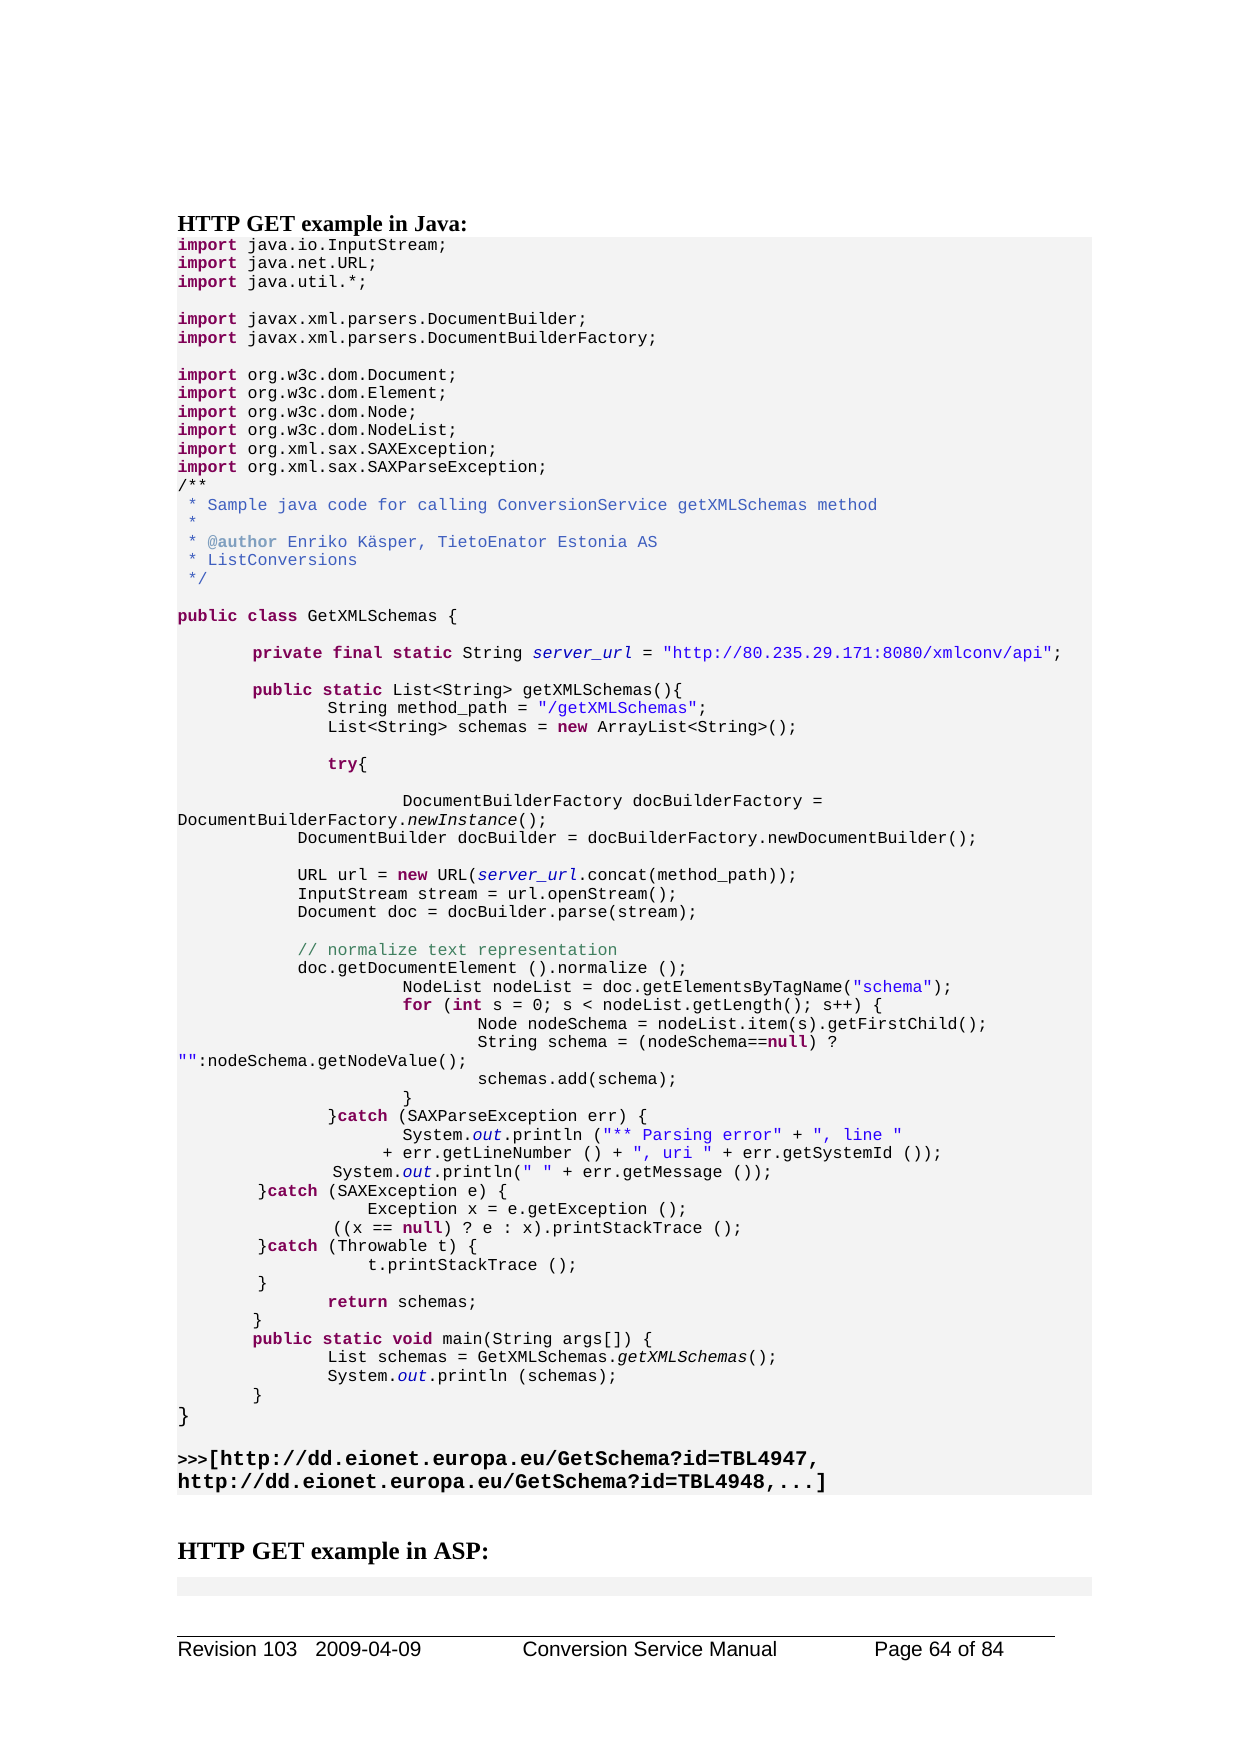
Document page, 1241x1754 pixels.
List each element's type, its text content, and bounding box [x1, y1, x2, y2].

list try{ [177, 756, 1092, 774]
list Exception x = e.getException (); [177, 1201, 1092, 1219]
list import java.util.*; [177, 274, 1092, 292]
list import java.net.URL; [177, 255, 1092, 274]
list public static List<String> getXMLSchemas(){ [177, 682, 1092, 700]
list import org.xml.sax.SAXException; [177, 441, 1092, 459]
list schemas.add(schema); [177, 1071, 1092, 1090]
list /** [177, 478, 1092, 496]
list public class GetXMLSchemas { [177, 608, 1092, 626]
text >>>[http://dd.eionet.europa.eu/GetSchema?id=TBL4947, http://dd.eionet.europa.eu/GetSchema?id=TBL4948,...] [177, 1447, 1092, 1495]
list System.out.println ("** Parsing error" + ", line " [177, 1127, 1092, 1145]
list Node nodeSchema = nodeList.item(s).getFirstChild(); [177, 1016, 1092, 1034]
list t.printStackTrace (); [177, 1257, 1092, 1275]
list private final static String server_url = "http://80.235.29.171:8080/xmlconv/api"; [177, 645, 1092, 663]
list NodeList nodeList = doc.getElementsByTagName("schema"); [177, 978, 1092, 997]
list import org.w3c.dom.Element; [177, 385, 1092, 404]
list }catch (Throwable t) { [177, 1238, 1092, 1257]
list List schemas = GetXMLSchemas.getXMLSchemas(); [177, 1349, 1092, 1368]
list List<String> schemas = new ArrayList<String>(); [177, 719, 1092, 737]
list import org.xml.sax.SAXParseException; [177, 459, 1092, 478]
list import org.w3c.dom.Document; [177, 367, 1092, 385]
text HTTP GET example in ASP: [177, 1536, 1092, 1565]
list import javax.xml.parsers.DocumentBuilderFactory; [177, 329, 1092, 348]
list import org.w3c.dom.NodeList; [177, 422, 1092, 441]
list DocumentBuilder docBuilder = docBuilderFactory.newDocumentBuilder(); [177, 830, 1092, 849]
list } [177, 1405, 1092, 1429]
list } [177, 1275, 1092, 1294]
list */ [177, 571, 1092, 589]
list Document doc = docBuilder.parse(stream); [177, 904, 1092, 923]
list System.out.println (schemas); [177, 1368, 1092, 1386]
list } [177, 1386, 1092, 1405]
list // normalize text representation [177, 941, 1092, 960]
list doc.getDocumentElement ().normalize (); [177, 960, 1092, 978]
list import java.io.InputStream; [177, 237, 1092, 255]
list * @author Enriko Käsper, TietoEnator Estonia AS [177, 533, 1092, 552]
list for (int s = 0; s < nodeList.getLength(); s++) { [177, 997, 1092, 1016]
list * ListConversions [177, 552, 1092, 571]
list URL url = new URL(server_url.concat(method_path)); [177, 867, 1092, 886]
list import javax.xml.parsers.DocumentBuilder; [177, 311, 1092, 329]
list }catch (SAXParseException err) { [177, 1108, 1092, 1127]
list }catch (SAXException e) { [177, 1182, 1092, 1201]
list * Sample java code for calling ConversionService getXMLSchemas method [177, 496, 1092, 515]
list ((x == null) ? e : x).printStackTrace (); [177, 1219, 1092, 1238]
list * [177, 515, 1092, 533]
list import org.w3c.dom.Node; [177, 404, 1092, 422]
list InputStream stream = url.openStream(); [177, 886, 1092, 904]
list System.out.println(" " + err.getMessage ()); [177, 1164, 1092, 1182]
list public static void main(String args[]) { [177, 1331, 1092, 1349]
list DocumentBuilderFactory docBuilderFactory = DocumentBuilderFactory.newInstance(); [177, 793, 1092, 830]
list String method_path = "/getXMLSchemas"; [177, 700, 1092, 719]
text HTTP GET example in Java: [177, 210, 1092, 237]
list return schemas; [177, 1294, 1092, 1312]
list } [177, 1090, 1092, 1108]
list String schema = (nodeSchema==null) ? "":nodeSchema.getNodeValue(); [177, 1034, 1092, 1071]
list } [177, 1312, 1092, 1331]
list + err.getLineNumber () + ", uri " + err.getSystemId ()); [177, 1145, 1092, 1164]
